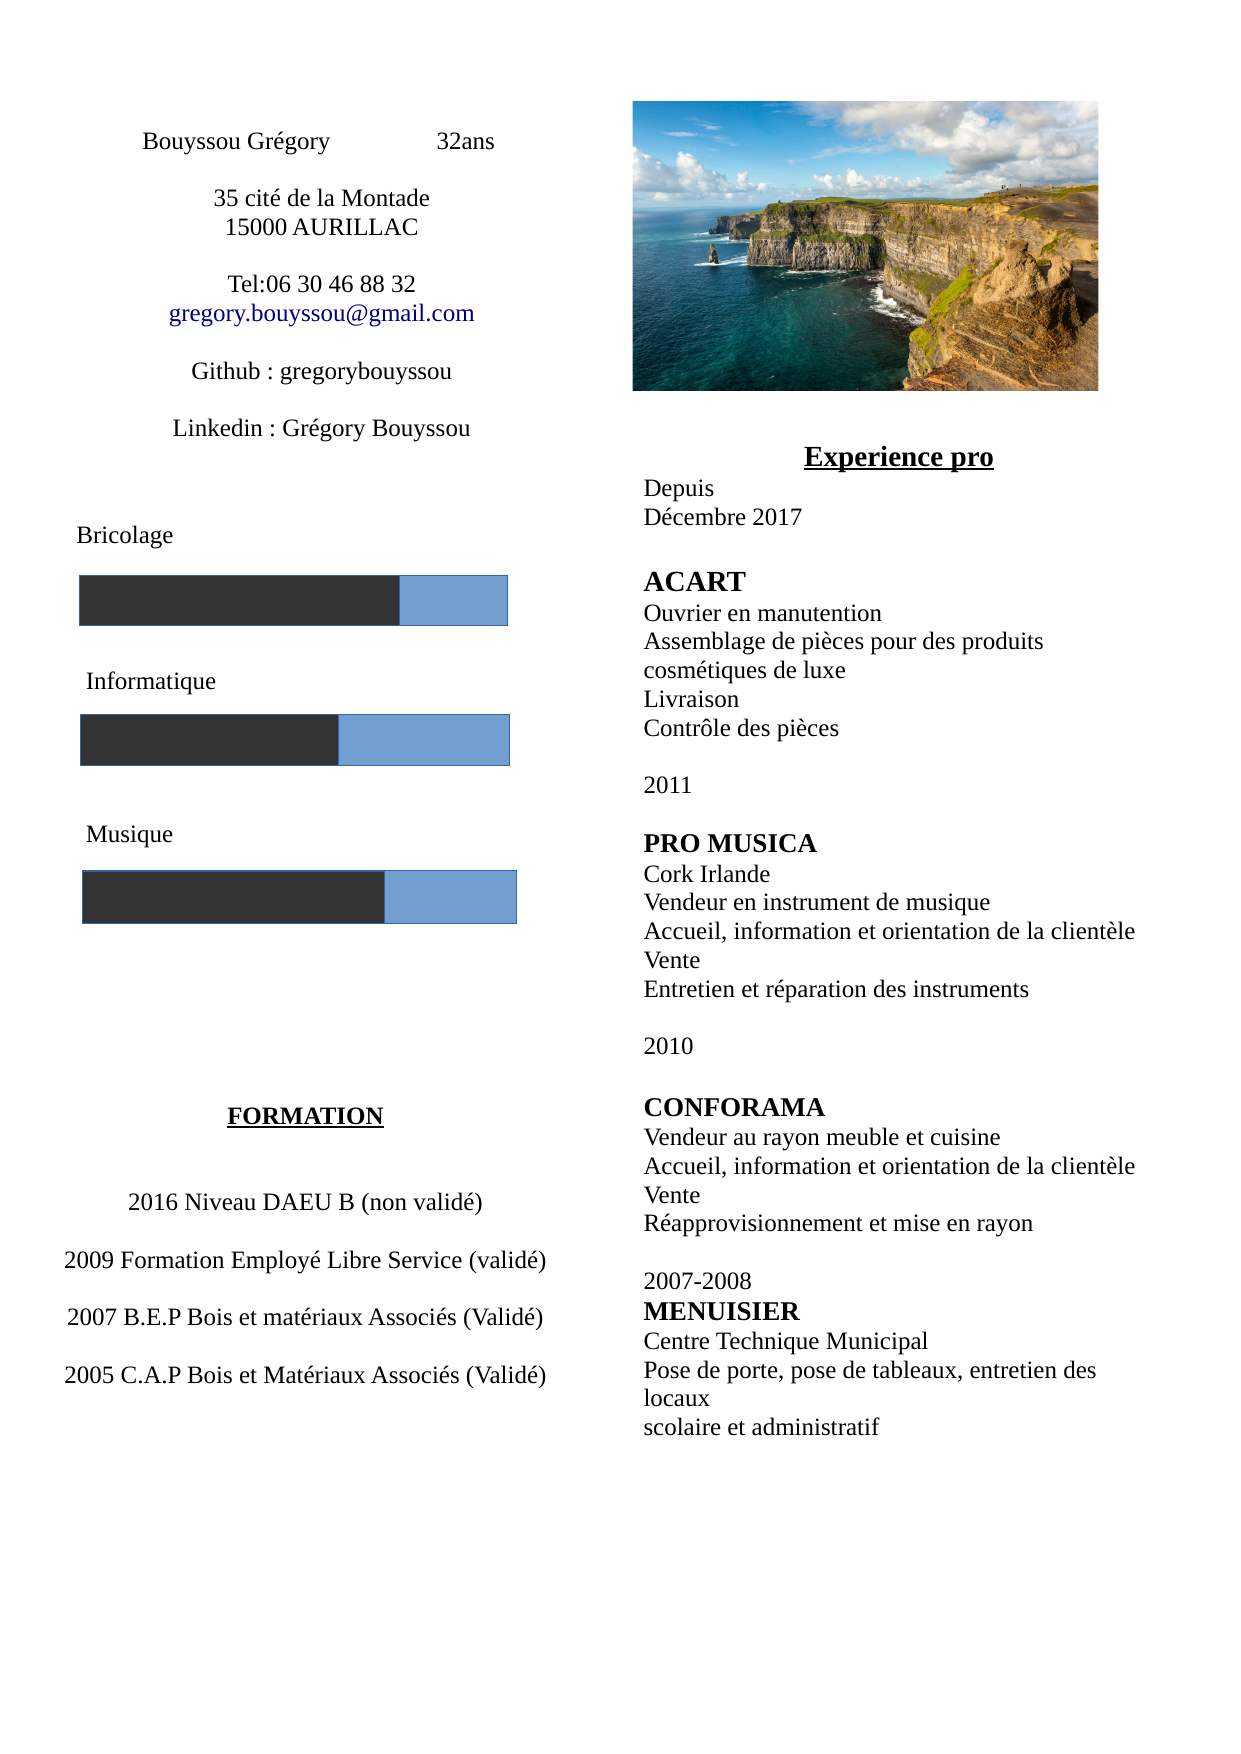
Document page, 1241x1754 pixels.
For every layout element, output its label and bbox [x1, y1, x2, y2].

picture [632, 101, 1099, 391]
picture [668, 341, 676, 346]
